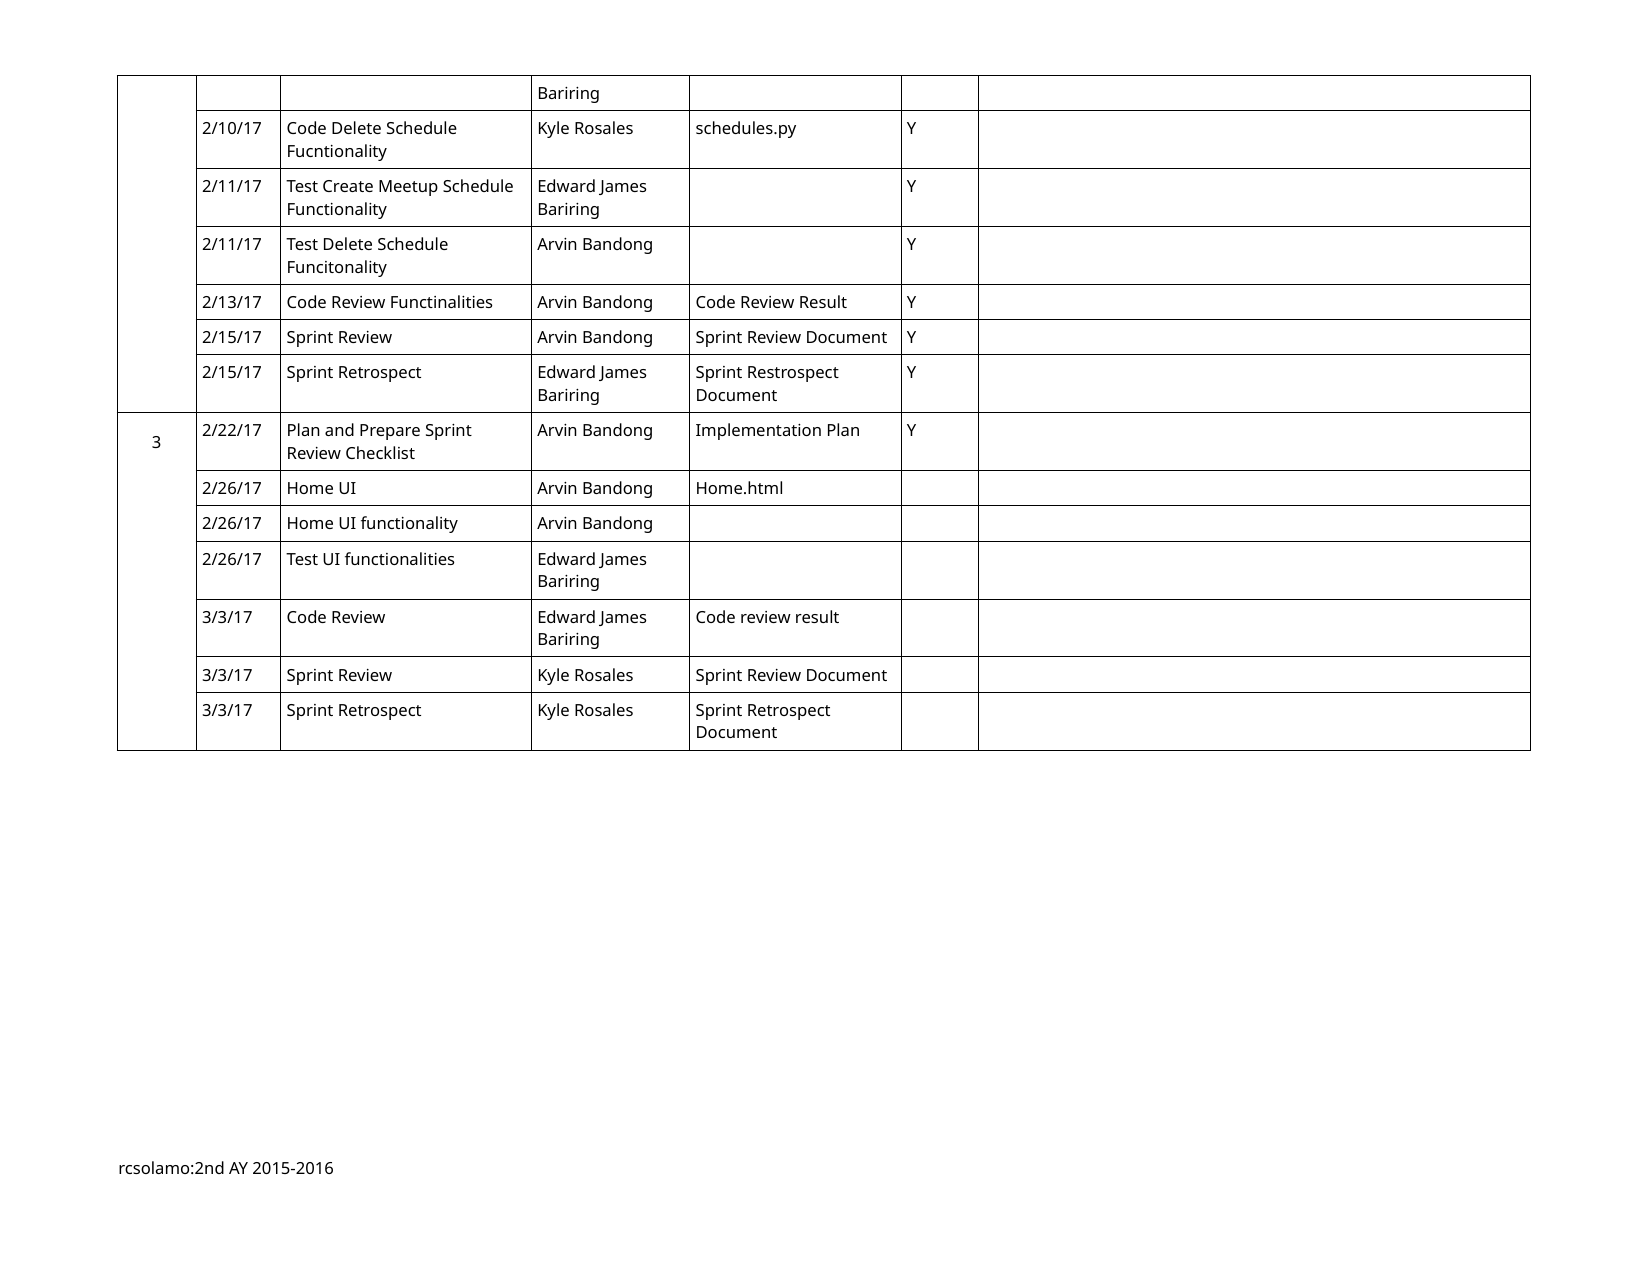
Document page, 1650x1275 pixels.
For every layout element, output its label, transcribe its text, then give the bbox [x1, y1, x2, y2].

table_cell [902, 76, 978, 110]
table_cell Arvin Bandong [532, 285, 689, 319]
table_cell Arvin Bandong [532, 320, 689, 354]
table_cell 3/3/17 [197, 693, 280, 749]
table_cell [979, 542, 1530, 598]
table_cell Code Delete Schedule Fucntionality [281, 111, 531, 168]
table_cell [902, 693, 978, 749]
table_cell 2/13/17 [197, 285, 280, 319]
table_cell 2/11/17 [197, 169, 280, 226]
table_cell Y [902, 227, 978, 284]
table_cell [979, 693, 1530, 749]
table_cell Kyle Rosales [532, 111, 689, 168]
table_cell Arvin Bandong [532, 506, 689, 541]
table_cell Sprint Review [281, 657, 531, 692]
table_cell [979, 76, 1530, 110]
table_cell Home.html [690, 471, 901, 505]
table_cell [902, 506, 978, 541]
table_cell Code Review [281, 600, 531, 656]
table_cell 2/26/17 [197, 471, 280, 505]
table_cell Implementation Plan [690, 413, 901, 470]
table_cell Arvin Bandong [532, 413, 689, 470]
table_cell [979, 227, 1530, 284]
table_cell [690, 542, 901, 598]
table_cell [281, 76, 531, 110]
table_cell Edward James Bariring [532, 169, 689, 226]
table_cell [690, 227, 901, 284]
table_cell Code Review Result [690, 285, 901, 319]
table_cell Sprint Review Document [690, 320, 901, 354]
table_cell [979, 506, 1530, 541]
table_cell 2/15/17 [197, 355, 280, 412]
table_cell Kyle Rosales [532, 657, 689, 692]
table_cell [118, 505, 196, 541]
table_cell Test Create Meetup Schedule Functionality [281, 169, 531, 226]
table_cell Sprint Review [281, 320, 531, 354]
table_cell Arvin Bandong [532, 227, 689, 284]
table_cell [979, 471, 1530, 505]
table_cell Sprint Retrospect [281, 355, 531, 412]
table_cell Home UI [281, 471, 531, 505]
table_cell 3 [118, 413, 196, 470]
table_cell [979, 355, 1530, 412]
table_cell [979, 657, 1530, 692]
table_cell Edward James Bariring [532, 355, 689, 412]
table_cell [979, 600, 1530, 656]
table_cell 2/22/17 [197, 413, 280, 470]
table_cell Test Delete Schedule Funcitonality [281, 227, 531, 284]
table_cell [690, 506, 901, 541]
table_cell Y [902, 413, 978, 470]
table_cell Test UI functionalities [281, 542, 531, 598]
table_cell Sprint Retrospect Document [690, 693, 901, 749]
table_cell 2/26/17 [197, 506, 280, 541]
table_cell Bariring [532, 76, 689, 110]
table_cell Kyle Rosales [532, 693, 689, 749]
table_cell [902, 542, 978, 598]
table_cell [902, 471, 978, 505]
table_cell Home UI functionality [281, 506, 531, 541]
table_cell Y [902, 111, 978, 168]
table_cell [118, 76, 196, 412]
table_cell Y [902, 320, 978, 354]
table_cell [197, 76, 280, 110]
table_cell [690, 76, 901, 110]
table_cell Y [902, 355, 978, 412]
table_cell Plan and Prepare Sprint Review Checklist [281, 413, 531, 470]
table_cell [979, 285, 1530, 319]
table_cell 3/3/17 [197, 657, 280, 692]
table_cell [979, 413, 1530, 470]
table_cell Y [902, 169, 978, 226]
table_cell Code review result [690, 600, 901, 656]
table_cell [902, 657, 978, 692]
table_cell [902, 600, 978, 656]
table_cell Edward James Bariring [532, 600, 689, 656]
table_cell 2/11/17 [197, 227, 280, 284]
table_cell [118, 541, 196, 598]
table_cell [690, 169, 901, 226]
table_cell Sprint Review Document [690, 657, 901, 692]
table_cell Sprint Retrospect [281, 693, 531, 749]
table_cell Y [902, 285, 978, 319]
table_cell [118, 599, 196, 656]
table_cell Sprint Restrospect Document [690, 355, 901, 412]
table_cell 2/10/17 [197, 111, 280, 168]
table_cell 2/15/17 [197, 320, 280, 354]
table_cell [979, 169, 1530, 226]
table_cell Edward James Bariring [532, 542, 689, 598]
table_cell [118, 656, 196, 692]
table_cell [118, 470, 196, 505]
table_cell Arvin Bandong [532, 471, 689, 505]
table_cell Code Review Functinalities [281, 285, 531, 319]
table_cell [118, 692, 196, 749]
table_cell [979, 320, 1530, 354]
table_cell 3/3/17 [197, 600, 280, 656]
table_cell [979, 111, 1530, 168]
table_cell schedules.py [690, 111, 901, 168]
table_cell 2/26/17 [197, 542, 280, 598]
